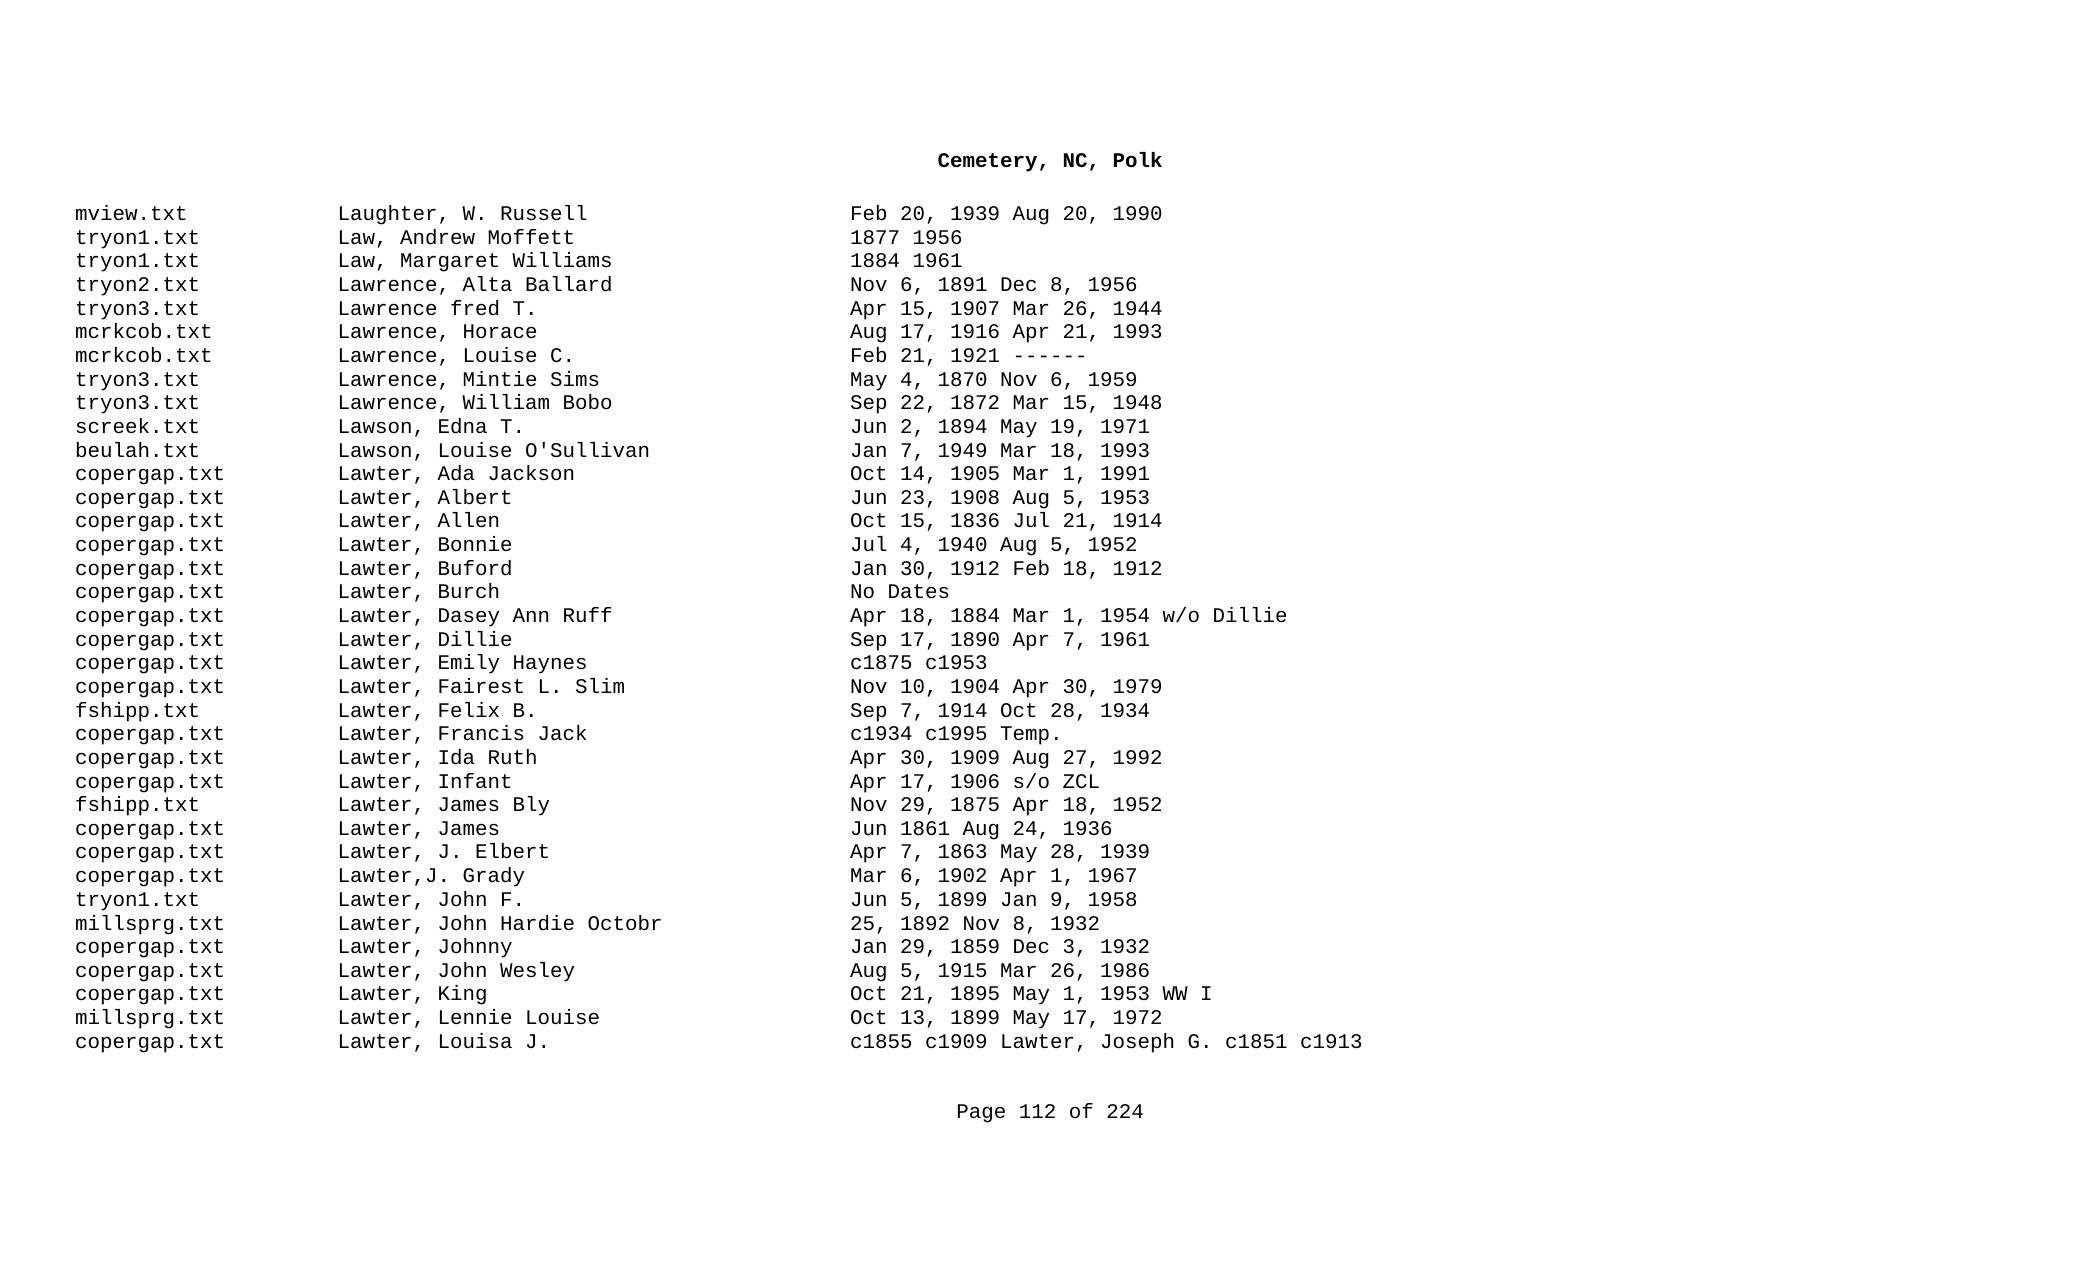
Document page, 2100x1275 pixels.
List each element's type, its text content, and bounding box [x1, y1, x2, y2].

text copergap.txt Lawter, Ada Jackson Oct 14, 1905 Mar 1, 1991 [75, 463, 2025, 487]
text copergap.txt Lawter, Johnny Jan 29, 1859 Dec 3, 1932 [75, 936, 2025, 960]
text copergap.txt Lawter, Dillie Sep 17, 1890 Apr 7, 1961 [75, 629, 2025, 652]
text fshipp.txt Lawter, James Bly Nov 29, 1875 Apr 18, 1952 [75, 794, 2025, 818]
text copergap.txt Lawter, Burch No Dates [75, 581, 2025, 605]
text millsprg.txt Lawter, John Hardie Octobr 25, 1892 Nov 8, 1932 [75, 912, 2025, 936]
text mcrkcob.txt Lawrence, Louise C. Feb 21, 1921 ------ [75, 345, 2025, 369]
text copergap.txt Lawter, Buford Jan 30, 1912 Feb 18, 1912 [75, 558, 2025, 581]
text tryon3.txt Lawrence, William Bobo Sep 22, 1872 Mar 15, 1948 [75, 392, 2025, 416]
text tryon1.txt Law, Andrew Moffett 1877 1956 [75, 227, 2025, 250]
text copergap.txt Lawter, Louisa J. c1855 c1909 Lawter, Joseph G. c1851 c1913 [75, 1031, 2025, 1054]
text tryon1.txt Lawter, John F. Jun 5, 1899 Jan 9, 1958 [75, 889, 2025, 912]
text copergap.txt Lawter, Ida Ruth Apr 30, 1909 Aug 27, 1992 [75, 747, 2025, 771]
text fshipp.txt Lawter, Felix B. Sep 7, 1914 Oct 28, 1934 [75, 700, 2025, 723]
text copergap.txt Lawter, Allen Oct 15, 1836 Jul 21, 1914 [75, 511, 2025, 534]
text copergap.txt Lawter, John Wesley Aug 5, 1915 Mar 26, 1986 [75, 960, 2025, 983]
text copergap.txt Lawter,J. Grady Mar 6, 1902 Apr 1, 1967 [75, 865, 2025, 889]
text copergap.txt Lawter, Infant Apr 17, 1906 s/o ZCL [75, 771, 2025, 794]
text tryon3.txt Lawrence, Mintie Sims May 4, 1870 Nov 6, 1959 [75, 369, 2025, 392]
text millsprg.txt Lawter, Lennie Louise Oct 13, 1899 May 17, 1972 [75, 1007, 2025, 1031]
text mview.txt Laughter, W. Russell Feb 20, 1939 Aug 20, 1990 [75, 203, 2025, 227]
text mcrkcob.txt Lawrence, Horace Aug 17, 1916 Apr 21, 1993 [75, 321, 2025, 345]
text copergap.txt Lawter, Emily Haynes c1875 c1953 [75, 652, 2025, 676]
text screek.txt Lawson, Edna T. Jun 2, 1894 May 19, 1971 [75, 416, 2025, 439]
text copergap.txt Lawter, Dasey Ann Ruff Apr 18, 1884 Mar 1, 1954 w/o Dillie [75, 605, 2025, 629]
text copergap.txt Lawter, James Jun 1861 Aug 24, 1936 [75, 818, 2025, 842]
text copergap.txt Lawter, Albert Jun 23, 1908 Aug 5, 1953 [75, 487, 2025, 511]
text copergap.txt Lawter, Francis Jack c1934 c1995 Temp. [75, 723, 2025, 747]
text tryon1.txt Law, Margaret Williams 1884 1961 [75, 250, 2025, 274]
text tryon3.txt Lawrence fred T. Apr 15, 1907 Mar 26, 1944 [75, 298, 2025, 321]
text copergap.txt Lawter, Fairest L. Slim Nov 10, 1904 Apr 30, 1979 [75, 676, 2025, 700]
text copergap.txt Lawter, King Oct 21, 1895 May 1, 1953 WW I [75, 983, 2025, 1007]
text tryon2.txt Lawrence, Alta Ballard Nov 6, 1891 Dec 8, 1956 [75, 274, 2025, 298]
text beulah.txt Lawson, Louise O'Sullivan Jan 7, 1949 Mar 18, 1993 [75, 439, 2025, 463]
text copergap.txt Lawter, J. Elbert Apr 7, 1863 May 28, 1939 [75, 842, 2025, 865]
text copergap.txt Lawter, Bonnie Jul 4, 1940 Aug 5, 1952 [75, 534, 2025, 558]
